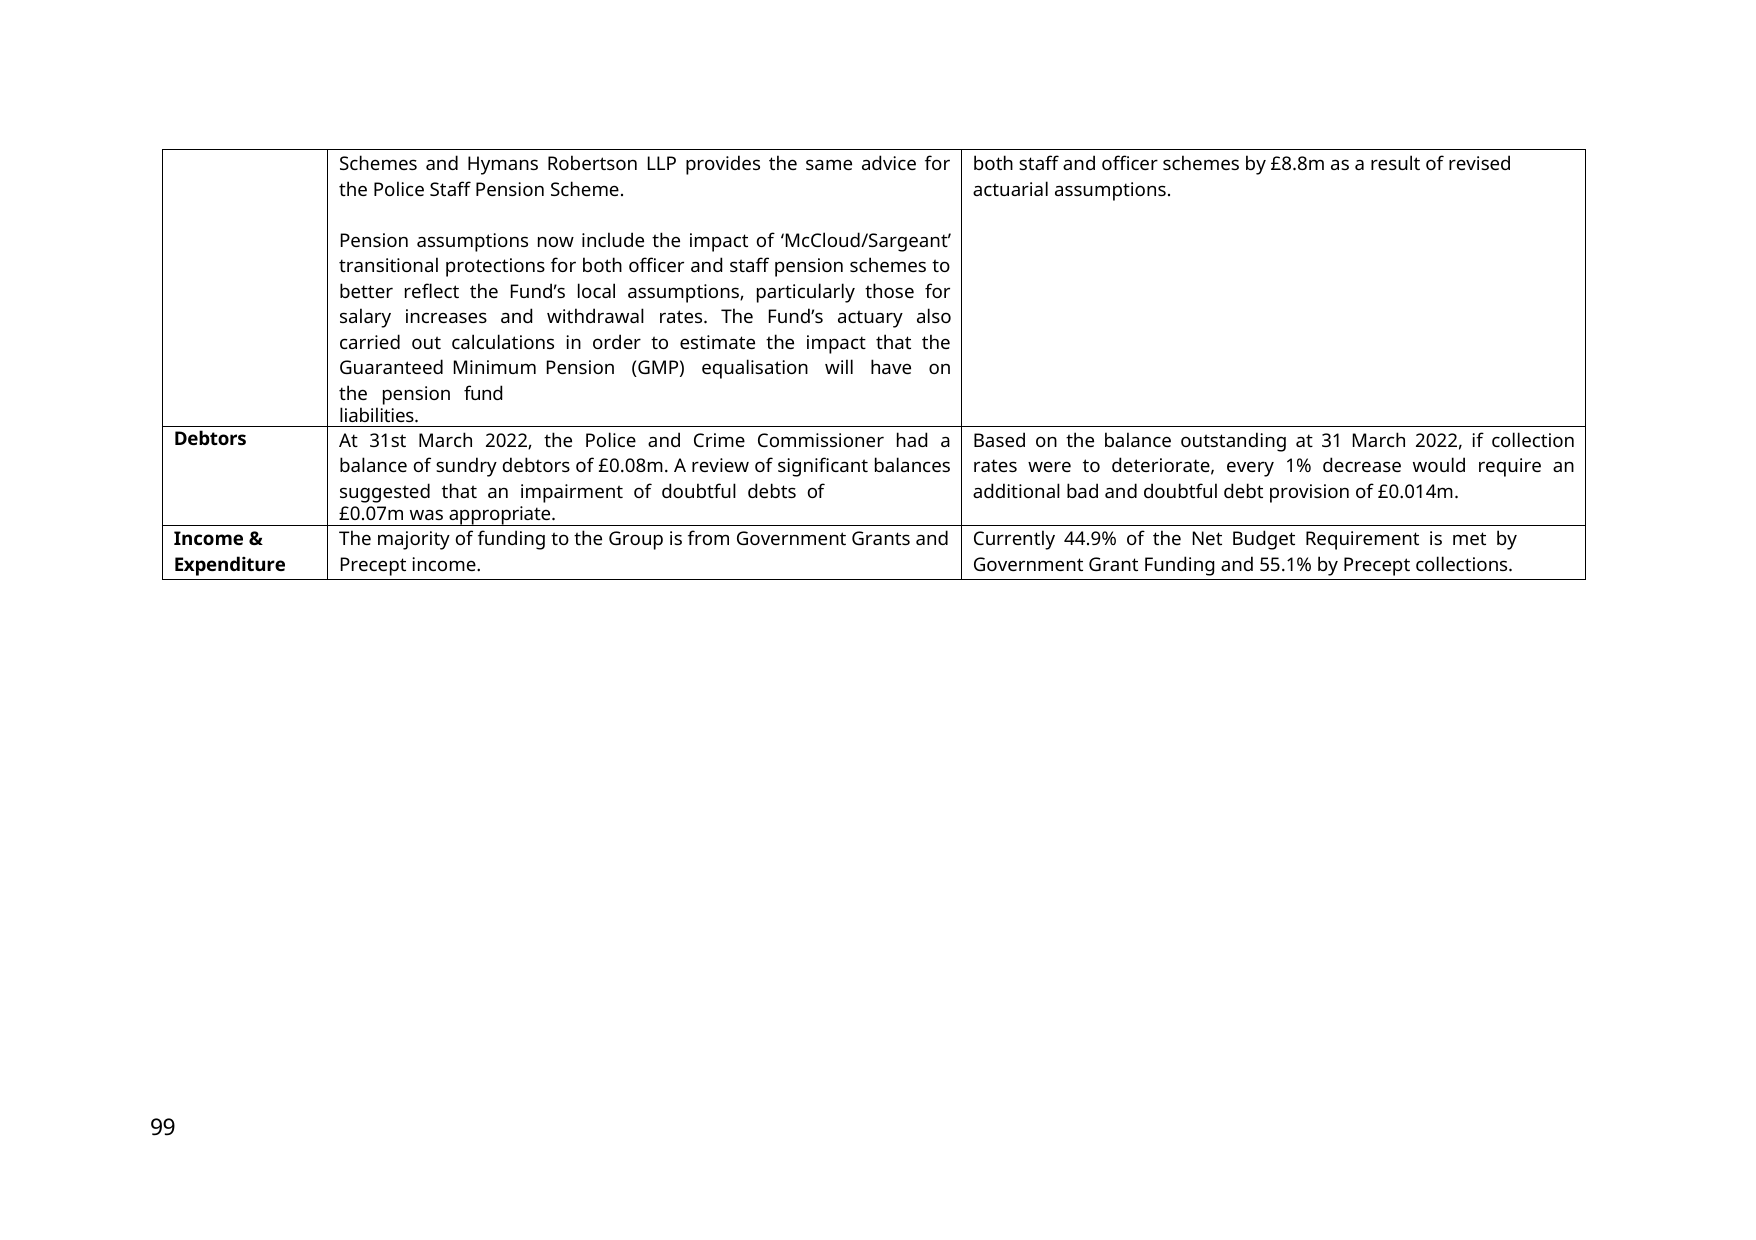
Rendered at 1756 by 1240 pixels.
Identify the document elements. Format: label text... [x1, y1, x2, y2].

table_cell Currently 44.9% of the Net Budget Requirement is met by Government Grant Funding and 55.1% by Precept collections. [962, 526, 1585, 579]
table_cell Based on the balance outstanding at 31 March 2022, if collection rates were to deteriorate, every 1% decrease would require an additional bad and doubtful debt provision of £0.014m. [962, 427, 1585, 525]
table_cell The majority of funding to the Group is from Government Grants and Precept income. [328, 526, 961, 579]
table_header both staff and officer schemes by £8.8m as a result of revised actuarial assumptions. [962, 150, 1585, 426]
table_cell Debtors [163, 427, 327, 525]
table_header Schemes and Hymans Robertson LLP provides the same advice for the Police Staff Pension Scheme. Pension assumptions now include the impact of ‘McCloud/Sargeant’ transitional protections for both officer and staff pension schemes to better reflect the Fund’s local assumptions, particularly those for salary increases and withdrawal rates. The Fund’s actuary also carried out calculations in order to estimate the impact that the Guaranteed Minimum Pension (GMP) equalisation will have on the pension fund liabilities. [328, 150, 961, 426]
table_cell At 31st March 2022, the Police and Crime Commissioner had a balance of sundry debtors of £0.08m. A review of significant balances suggested that an impairment of doubtful debts of £0.07m was appropriate. [328, 427, 961, 525]
table_header [163, 150, 327, 426]
table_cell Income & Expenditure [163, 526, 327, 579]
